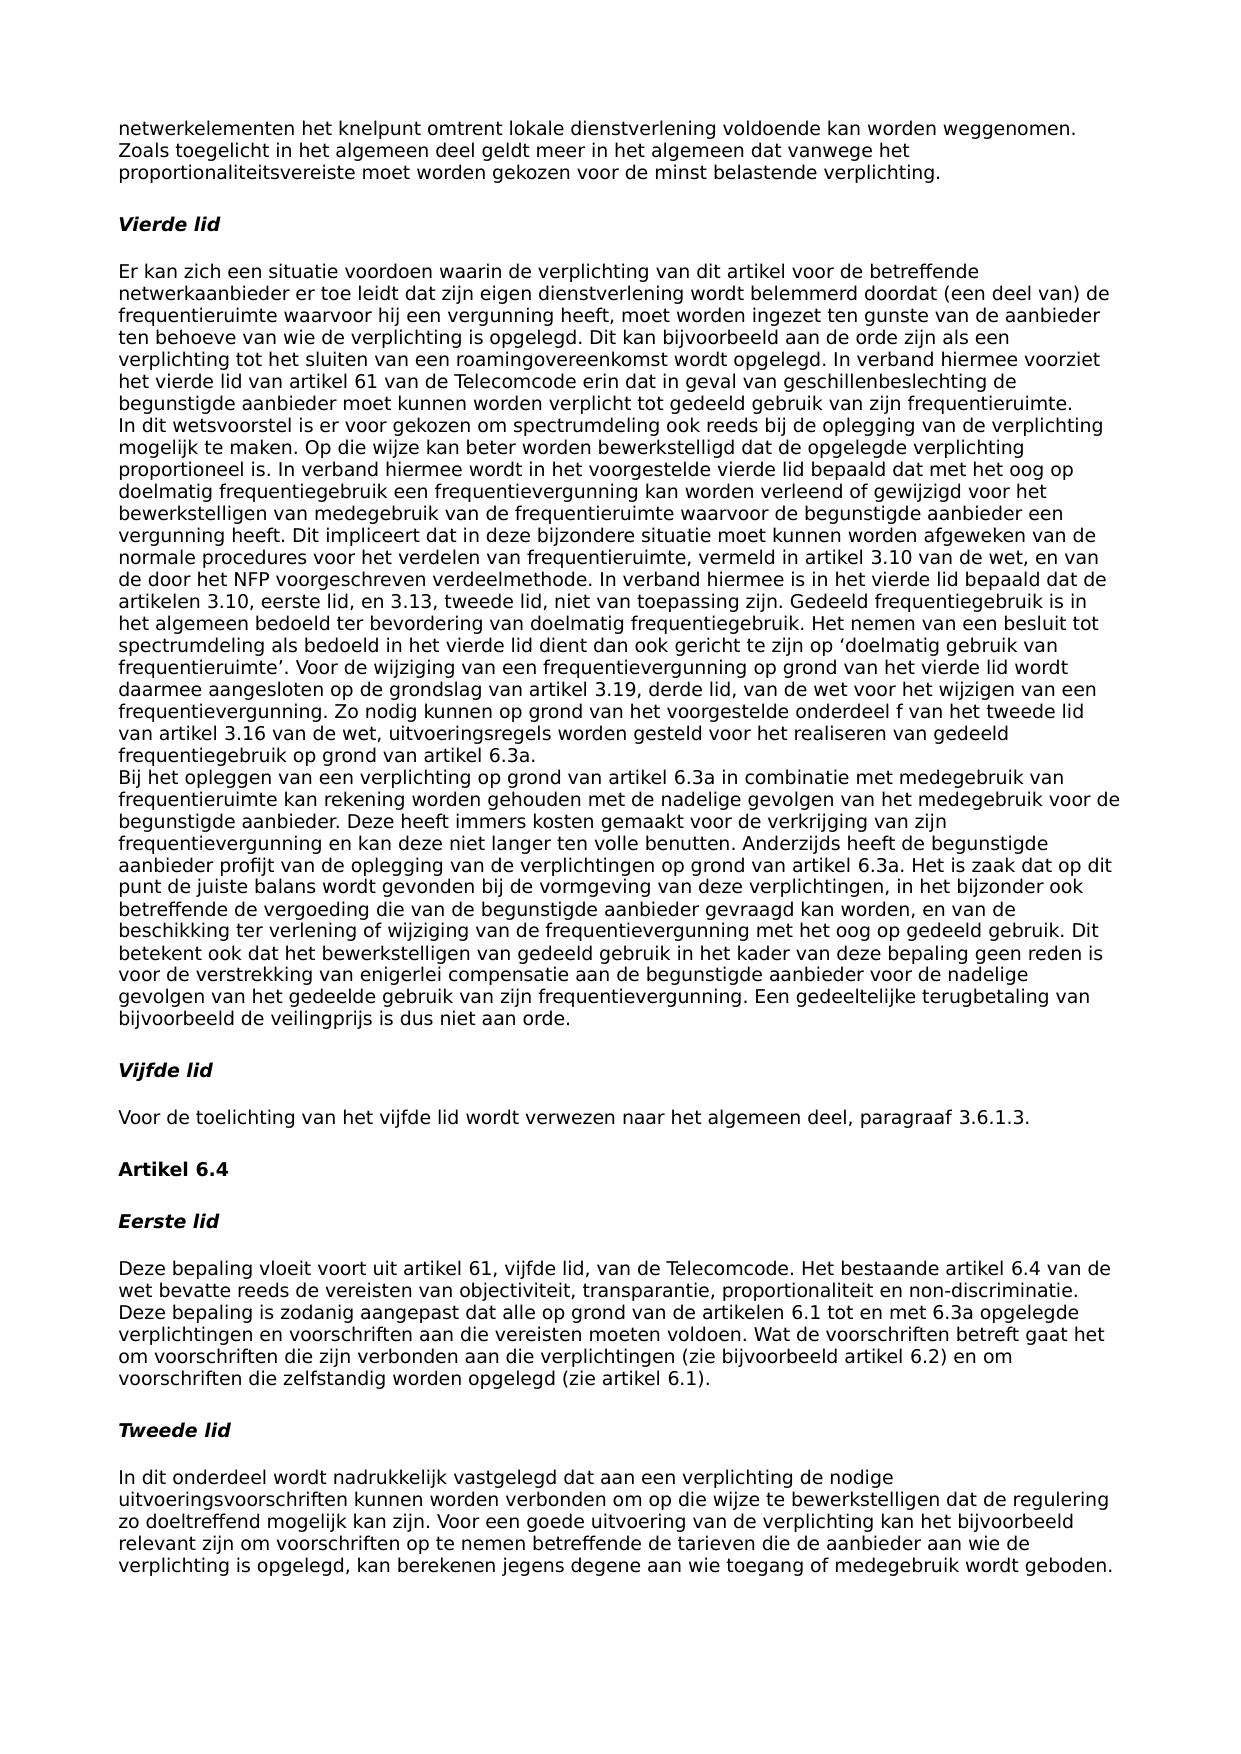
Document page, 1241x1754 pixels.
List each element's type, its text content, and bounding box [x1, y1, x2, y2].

text Bij het opleggen van een verplichting op grond van artikel 6.3a in combinatie met medegebruik van frequentieruimte kan rekening worden gehouden met de nadelige gevolgen van het medegebruik voor de begunstigde aanbieder. Deze heeft immers kosten gemaakt voor de verkrijging van zijn frequentievergunning en kan deze niet langer ten volle benutten. Anderzijds heeft de begunstigde aanbieder profijt van de oplegging van de verplichtingen op grond van artikel 6.3a. Het is zaak dat op dit punt de juiste balans wordt gevonden bij de vormgeving van deze verplichtingen, in het bijzonder ook betreffende de vergoeding die van de begunstigde aanbieder gevraagd kan worden, en van de beschikking ter verlening of wijziging van de frequentievergunning met het oog op gedeeld gebruik. Dit betekent ook dat het bewerkstelligen van gedeeld gebruik in het kader van deze bepaling geen reden is voor de verstrekking van enigerlei compensatie aan de begunstigde aanbieder voor de nadelige gevolgen van het gedeelde gebruik van zijn frequentievergunning. Een gedeeltelijke terugbetaling van bijvoorbeeld de veilingprijs is dus niet aan orde. [118, 767, 1122, 1030]
text netwerkelementen het knelpunt omtrent lokale dienstverlening voldoende kan worden weggenomen. Zoals toegelicht in het algemeen deel geldt meer in het algemeen dat vanwege het proportionaliteitsvereiste moet worden gekozen voor de minst belastende verplichting. [118, 118, 1122, 184]
subtitle Tweede lid [118, 1420, 1122, 1442]
text In dit wetsvoorstel is er voor gekozen om spectrumdeling ook reeds bij de oplegging van de verplichting mogelijk te maken. Op die wijze kan beter worden bewerkstelligd dat de opgelegde verplichting proportioneel is. In verband hiermee wordt in het voorgestelde vierde lid bepaald dat met het oog op doelmatig frequentiegebruik een frequentievergunning kan worden verleend of gewijzigd voor het bewerkstelligen van medegebruik van de frequentieruimte waarvoor de begunstigde aanbieder een vergunning heeft. Dit impliceert dat in deze bijzondere situatie moet kunnen worden afgeweken van de normale procedures voor het verdelen van frequentieruimte, vermeld in artikel 3.10 van de wet, en van de door het NFP voorgeschreven verdeelmethode. In verband hiermee is in het vierde lid bepaald dat de artikelen 3.10, eerste lid, en 3.13, tweede lid, niet van toepassing zijn. Gedeeld frequentiegebruik is in het algemeen bedoeld ter bevordering van doelmatig frequentiegebruik. Het nemen van een besluit tot spectrumdeling als bedoeld in het vierde lid dient dan ook gericht te zijn op ‘doelmatig gebruik van frequentieruimte’. Voor de wijziging van een frequentievergunning op grond van het vierde lid wordt daarmee aangesloten op de grondslag van artikel 3.19, derde lid, van de wet voor het wijzigen van een frequentievergunning. Zo nodig kunnen op grond van het voorgestelde onderdeel f van het tweede lid van artikel 3.16 van de wet, uitvoeringsregels worden gesteld voor het realiseren van gedeeld frequentiegebruik op grond van artikel 6.3a. [118, 415, 1122, 767]
text Er kan zich een situatie voordoen waarin de verplichting van dit artikel voor de betreffende netwerkaanbieder er toe leidt dat zijn eigen dienstverlening wordt belemmerd doordat (een deel van) de frequentieruimte waarvoor hij een vergunning heeft, moet worden ingezet ten gunste van de aanbieder ten behoeve van wie de verplichting is opgelegd. Dit kan bijvoorbeeld aan de orde zijn als een verplichting tot het sluiten van een roamingovereenkomst wordt opgelegd. In verband hiermee voorziet het vierde lid van artikel 61 van de Telecomcode erin dat in geval van geschillenbeslechting de begunstigde aanbieder moet kunnen worden verplicht tot gedeeld gebruik van zijn frequentieruimte. [118, 261, 1122, 415]
text In dit onderdeel wordt nadrukkelijk vastgelegd dat aan een verplichting de nodige uitvoeringsvoorschriften kunnen worden verbonden om op die wijze te bewerkstelligen dat de regulering zo doeltreffend mogelijk kan zijn. Voor een goede uitvoering van de verplichting kan het bijvoorbeeld relevant zijn om voorschriften op te nemen betreffende de tarieven die de aanbieder aan wie de verplichting is opgelegd, kan berekenen jegens degene aan wie toegang of medegebruik wordt geboden. [118, 1467, 1122, 1577]
subtitle Vijfde lid [118, 1060, 1122, 1082]
text Voor de toelichting van het vijfde lid wordt verwezen naar het algemeen deel, paragraaf 3.6.1.3. [118, 1107, 1122, 1129]
text Deze bepaling vloeit voort uit artikel 61, vijfde lid, van de Telecomcode. Het bestaande artikel 6.4 van de wet bevatte reeds de vereisten van objectiviteit, transparantie, proportionaliteit en non-discriminatie. Deze bepaling is zodanig aangepast dat alle op grond van de artikelen 6.1 tot en met 6.3a opgelegde verplichtingen en voorschriften aan die vereisten moeten voldoen. Wat de voorschriften betreft gaat het om voorschriften die zijn verbonden aan die verplichtingen (zie bijvoorbeeld artikel 6.2) en om voorschriften die zelfstandig worden opgelegd (zie artikel 6.1). [118, 1258, 1122, 1390]
subtitle Vierde lid [118, 214, 1122, 236]
subtitle Artikel 6.4 [118, 1159, 1122, 1181]
subtitle Eerste lid [118, 1211, 1122, 1233]
